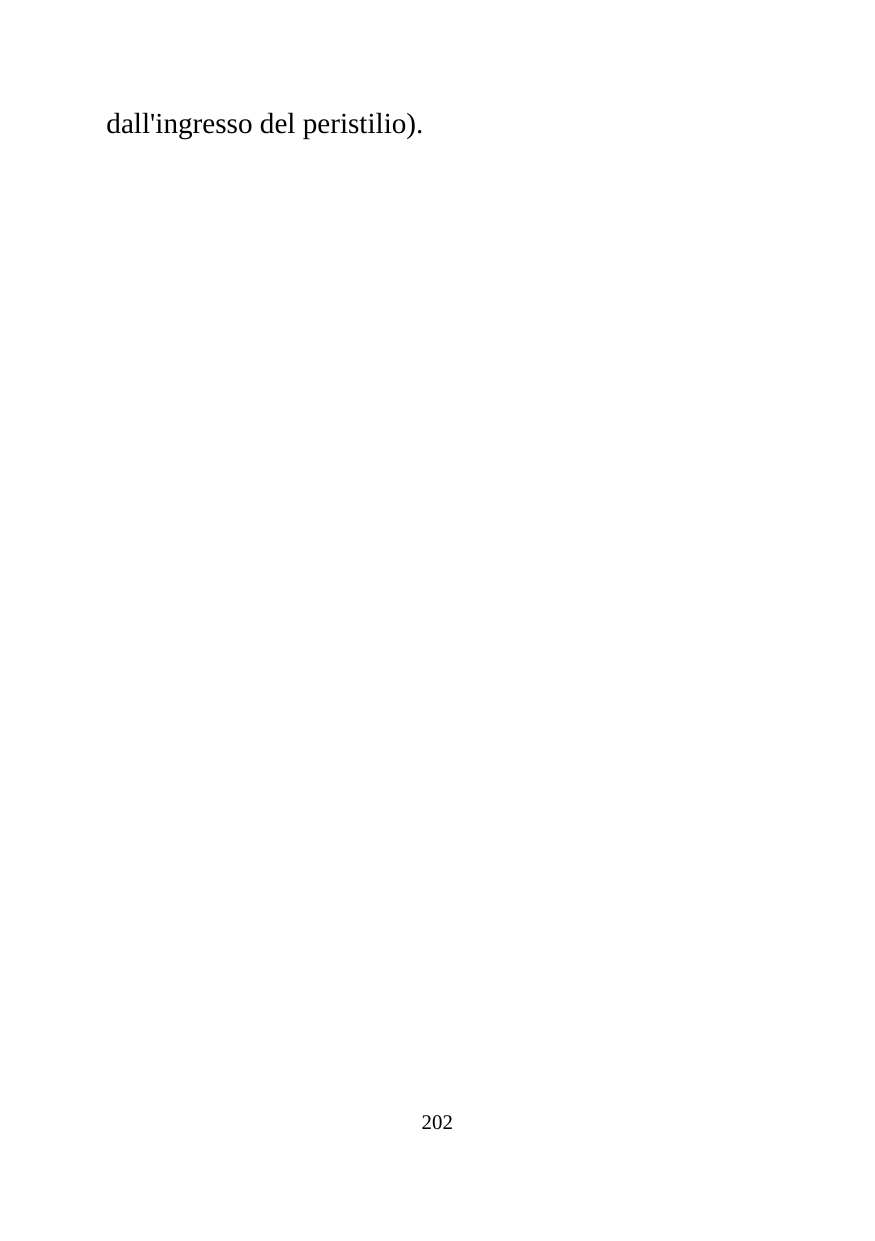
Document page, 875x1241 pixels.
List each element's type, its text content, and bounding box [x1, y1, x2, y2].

text dall'ingresso del peristilio). [106, 106, 768, 140]
